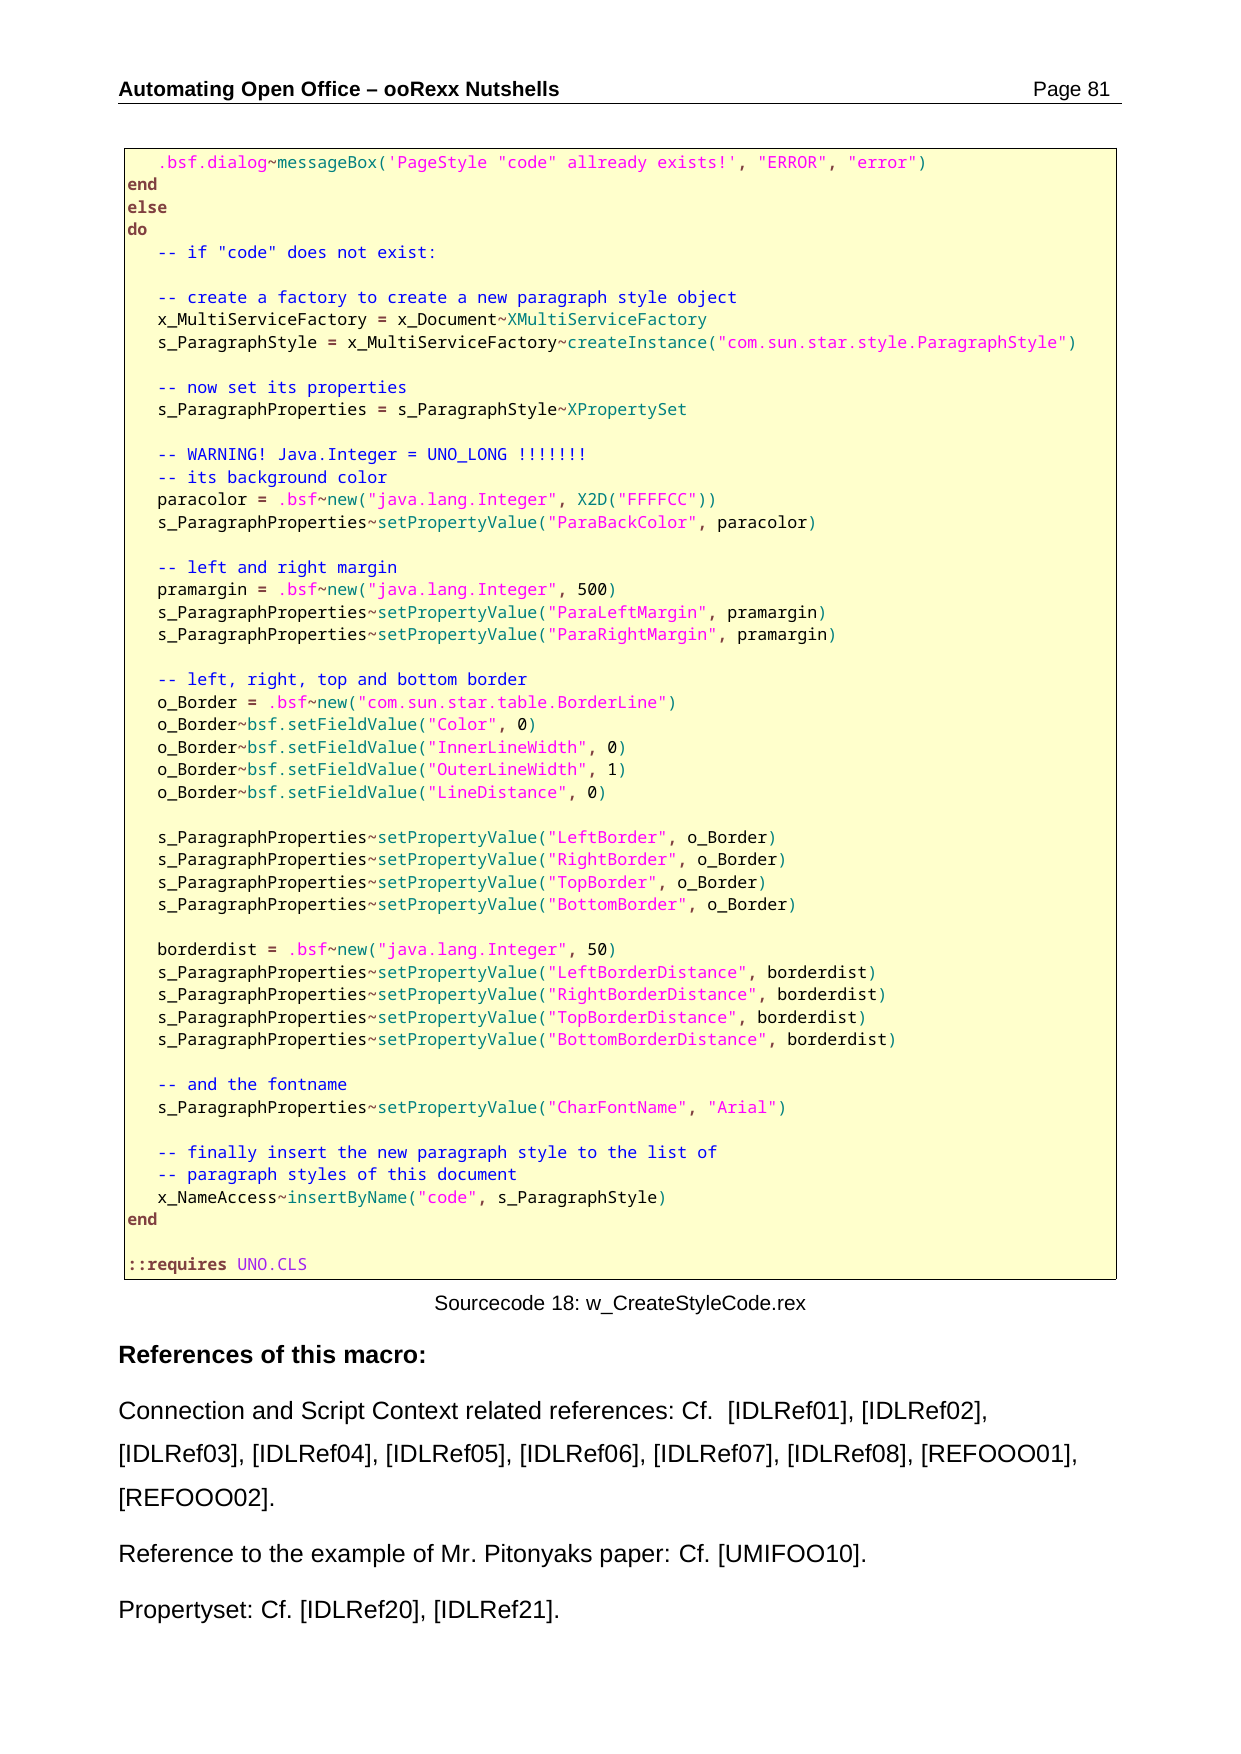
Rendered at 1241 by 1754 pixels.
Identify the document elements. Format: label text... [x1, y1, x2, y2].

text Reference to the example of Mr. Pitonyaks paper: Cf. [UMIFOO10]. [118, 1539, 1122, 1568]
text .bsf.dialog~messageBox('PageStyle "code" allready exists!', "ERROR", "error") end else do -- if "code" does not exist: -- create a factory to create a new paragraph style object x_MultiServiceFactory = x_Document~XMultiServiceFactory s_ParagraphStyle = x_MultiServiceFactory~createInstance("com.sun.star.style.ParagraphStyle") -- now set its properties s_ParagraphProperties = s_ParagraphStyle~XPropertySet -- WARNING! Java.Integer = UNO_LONG !!!!!!! -- its background color paracolor = .bsf~new("java.lang.Integer", X2D("FFFFCC")) s_ParagraphProperties~setPropertyValue("ParaBackColor", paracolor) -- left and right margin pramargin = .bsf~new("java.lang.Integer", 500) s_ParagraphProperties~setPropertyValue("ParaLeftMargin", pramargin) s_ParagraphProperties~setPropertyValue("ParaRightMargin", pramargin) -- left, right, top and bottom border o_Border = .bsf~new("com.sun.star.table.BorderLine") o_Border~bsf.setFieldValue("Color", 0) o_Border~bsf.setFieldValue("InnerLineWidth", 0) o_Border~bsf.setFieldValue("OuterLineWidth", 1) o_Border~bsf.setFieldValue("LineDistance", 0) s_ParagraphProperties~setPropertyValue("LeftBorder", o_Border) s_ParagraphProperties~setPropertyValue("RightBorder", o_Border) s_ParagraphProperties~setPropertyValue("TopBorder", o_Border) s_ParagraphProperties~setPropertyValue("BottomBorder", o_Border) borderdist = .bsf~new("java.lang.Integer", 50) s_ParagraphProperties~setPropertyValue("LeftBorderDistance", borderdist) s_ParagraphProperties~setPropertyValue("RightBorderDistance", borderdist) s_ParagraphProperties~setPropertyValue("TopBorderDistance", borderdist) s_ParagraphProperties~setPropertyValue("BottomBorderDistance", borderdist) -- and the fontname s_ParagraphProperties~setPropertyValue("CharFontName", "Arial") -- finally insert the new paragraph style to the list of -- paragraph styles of this document x_NameAccess~insertByName("code", s_ParagraphStyle) end ::requires UNO.CLS [125, 149, 1116, 1279]
text Propertyset: Cf. [IDLRef20], [IDLRef21]. [118, 1595, 1122, 1624]
text Connection and Script Context related references: Cf. [IDLRef01], [IDLRef02], [IDLRef03], [IDLRef04], [IDLRef05], [IDLRef06], [IDLRef07], [IDLRef08], [REFOOO01], [REFOOO02]. [118, 1396, 1122, 1512]
text References of this macro: [118, 1339, 1122, 1369]
text Sourcecode 18: w_CreateStyleCode.rex [118, 1291, 1122, 1315]
